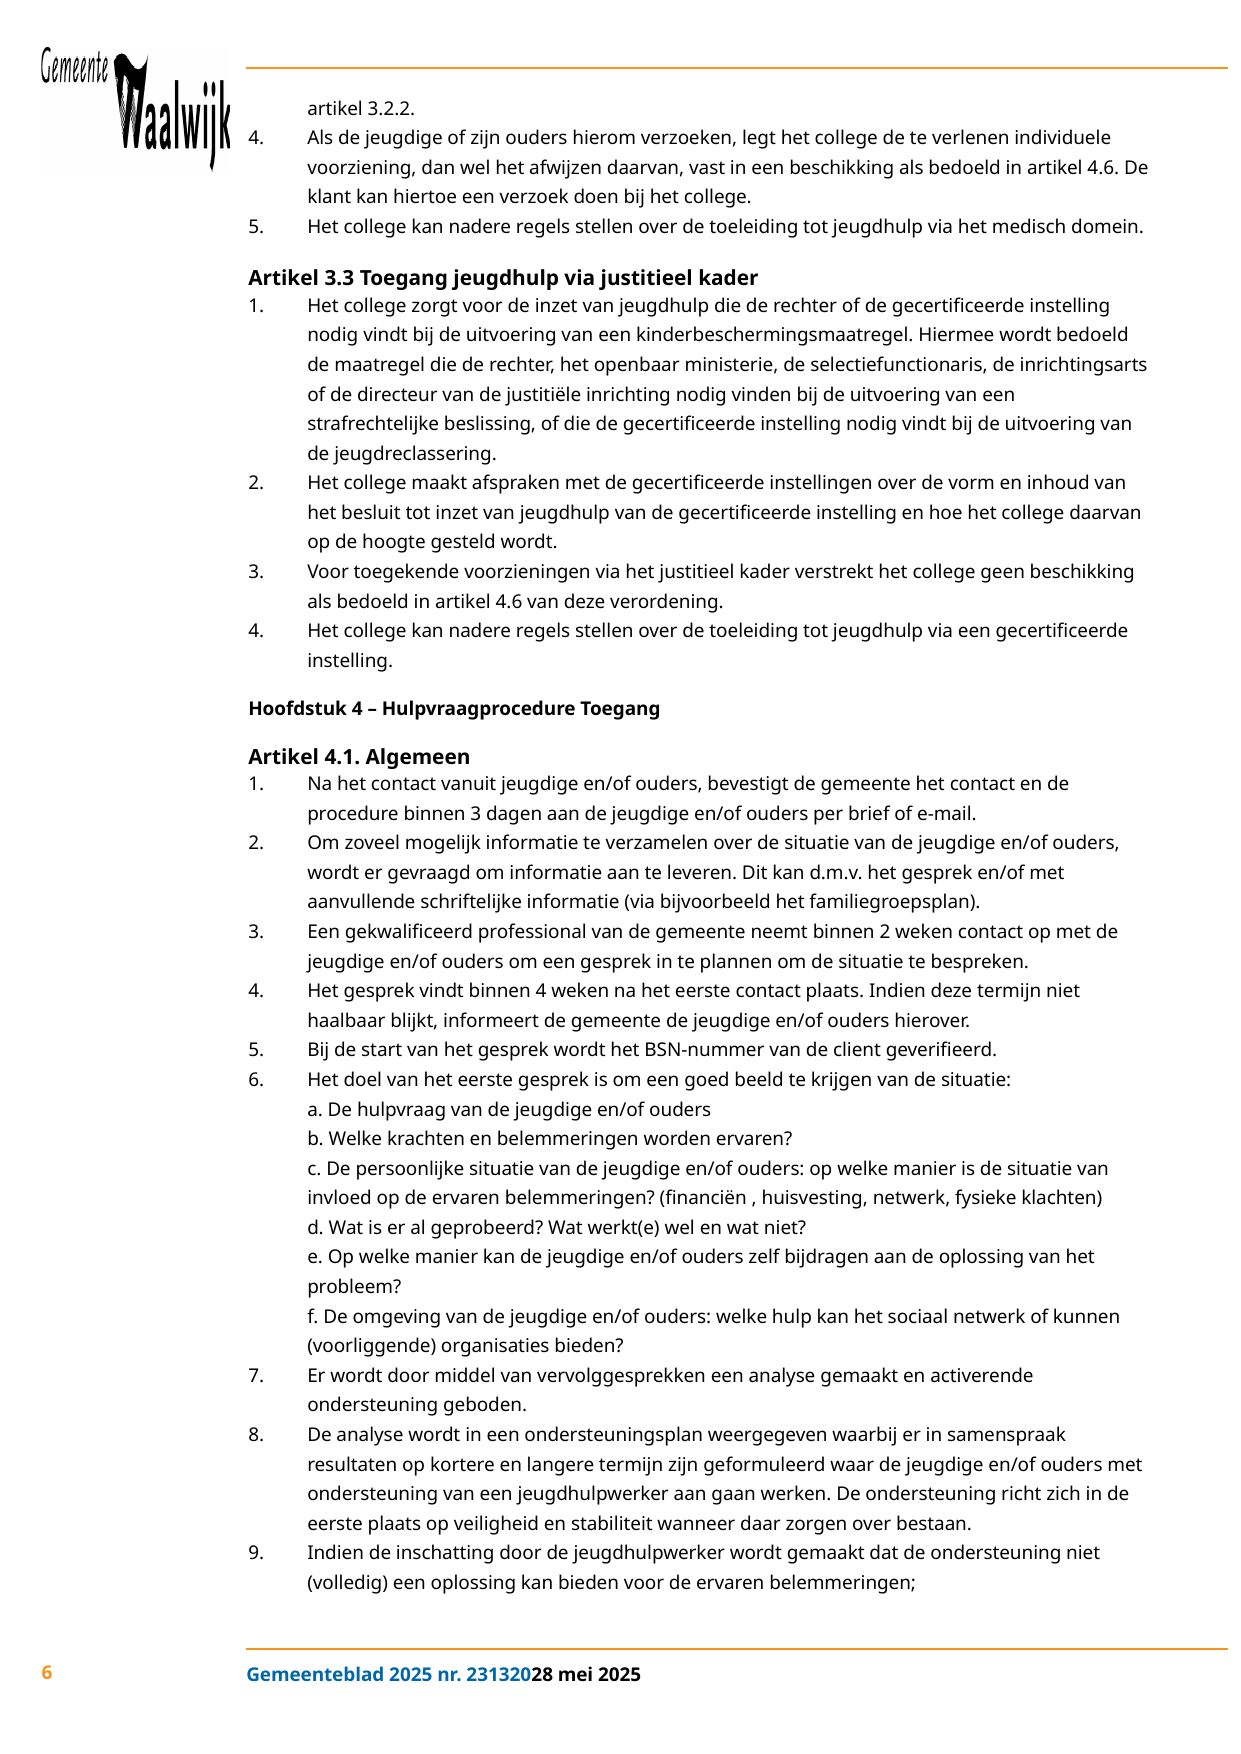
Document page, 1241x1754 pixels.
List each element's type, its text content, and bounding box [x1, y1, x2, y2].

text Artikel 3.3 Toegang jeugdhulp via justitieel kader [248, 263, 1152, 292]
list b. Welke krachten en belemmeringen worden ervaren? [248, 1125, 1152, 1151]
list Het college kan nadere regels stellen over de toeleiding tot jeugdhulp via het medisch domein. [248, 213, 1152, 239]
list Om zoveel mogelijk informatie te verzamelen over de situatie van de jeugdige en/of ouders, wordt er gevraagd om informatie aan te leveren. Dit kan d.m.v. het gesprek en/of met aanvullende schriftelijke informatie (via bijvoorbeeld het familiegroepsplan). [248, 829, 1152, 914]
list a. De hulpvraag van de jeugdige en/of ouders [248, 1096, 1152, 1121]
list Het doel van het eerste gesprek is om een goed beeld te krijgen van de situatie: [248, 1066, 1152, 1092]
list d. Wat is er al geprobeerd? Wat werkt(e) wel en wat niet? [248, 1214, 1152, 1240]
list Een gekwalificeerd professional van de gemeente neemt binnen 2 weken contact op met de jeugdige en/of ouders om een gesprek in te plannen om de situatie te bespreken. [248, 918, 1152, 973]
list e. Op welke manier kan de jeugdige en/of ouders zelf bijdragen aan de oplossing van het probleem? [248, 1244, 1152, 1299]
list Als de jeugdige of zijn ouders hierom verzoeken, legt het college de te verlenen individuele voorziening, dan wel het afwijzen daarvan, vast in een beschikking als bedoeld in artikel 4.6. De klant kan hiertoe een verzoek doen bij het college. [248, 124, 1152, 209]
list Het college kan nadere regels stellen over de toeleiding tot jeugdhulp via een gecertificeerde instelling. [248, 617, 1152, 673]
list Na het contact vanuit jeugdige en/of ouders, bevestigt de gemeente het contact en de procedure binnen 3 dagen aan de jeugdige en/of ouders per brief of e-mail. [248, 770, 1152, 826]
list Voor toegekende voorzieningen via het justitieel kader verstrekt het college geen beschikking als bedoeld in artikel 4.6 van deze verordening. [248, 558, 1152, 613]
list De analyse wordt in een ondersteuningsplan weergegeven waarbij er in samenspraak resultaten op kortere en langere termijn zijn geformuleerd waar de jeugdige en/of ouders met ondersteuning van een jeugdhulpwerker aan gaan werken. De ondersteuning richt zich in de eerste plaats op veiligheid en stabiliteit wanneer daar zorgen over bestaan. [248, 1421, 1152, 1536]
list Het college zorgt voor de inzet van jeugdhulp die de rechter of de gecertificeerde instelling nodig vindt bij de uitvoering van een kinderbeschermingsmaatregel. Hiermee wordt bedoeld de maatregel die de rechter, het openbaar ministerie, de selectiefunctionaris, de inrichtingsarts of de directeur van de justitiële inrichting nodig vinden bij de uitvoering van een strafrechtelijke beslissing, of die de gecertificeerde instelling nodig vindt bij de uitvoering van de jeugdreclassering. [248, 292, 1152, 466]
list Het college maakt afspraken met de gecertificeerde instellingen over de vorm en inhoud van het besluit tot inzet van jeugdhulp van de gecertificeerde instelling en hoe het college daarvan op de hoogte gesteld wordt. [248, 469, 1152, 554]
list f. De omgeving van de jeugdige en/of ouders: welke hulp kan het sociaal netwerk of kunnen (voorliggende) organisaties bieden? [248, 1303, 1152, 1358]
text Artikel 4.1. Algemeen [248, 742, 1152, 770]
list Er wordt door middel van vervolggesprekken een analyse gemaakt en activerende ondersteuning geboden. [248, 1362, 1152, 1417]
text Hoofdstuk 4 – Hulpvraagprocedure Toegang [248, 693, 1152, 721]
list Het gesprek vindt binnen 4 weken na het eerste contact plaats. Indien deze termijn niet haalbaar blijkt, informeert de gemeente de jeugdige en/of ouders hierover. [248, 977, 1152, 1033]
picture [41, 47, 231, 172]
list c. De persoonlijke situatie van de jeugdige en/of ouders: op welke manier is de situatie van invloed op de ervaren belemmeringen? (financiën , huisvesting, netwerk, fysieke klachten) [248, 1155, 1152, 1210]
list Bij de start van het gesprek wordt het BSN-nummer van de client geverifieerd. [248, 1037, 1152, 1062]
list Indien de inschatting door de jeugdhulpwerker wordt gemaakt dat de ondersteuning niet (volledig) een oplossing kan bieden voor de ervaren belemmeringen; [248, 1539, 1152, 1595]
list artikel 3.2.2. [248, 95, 1152, 121]
